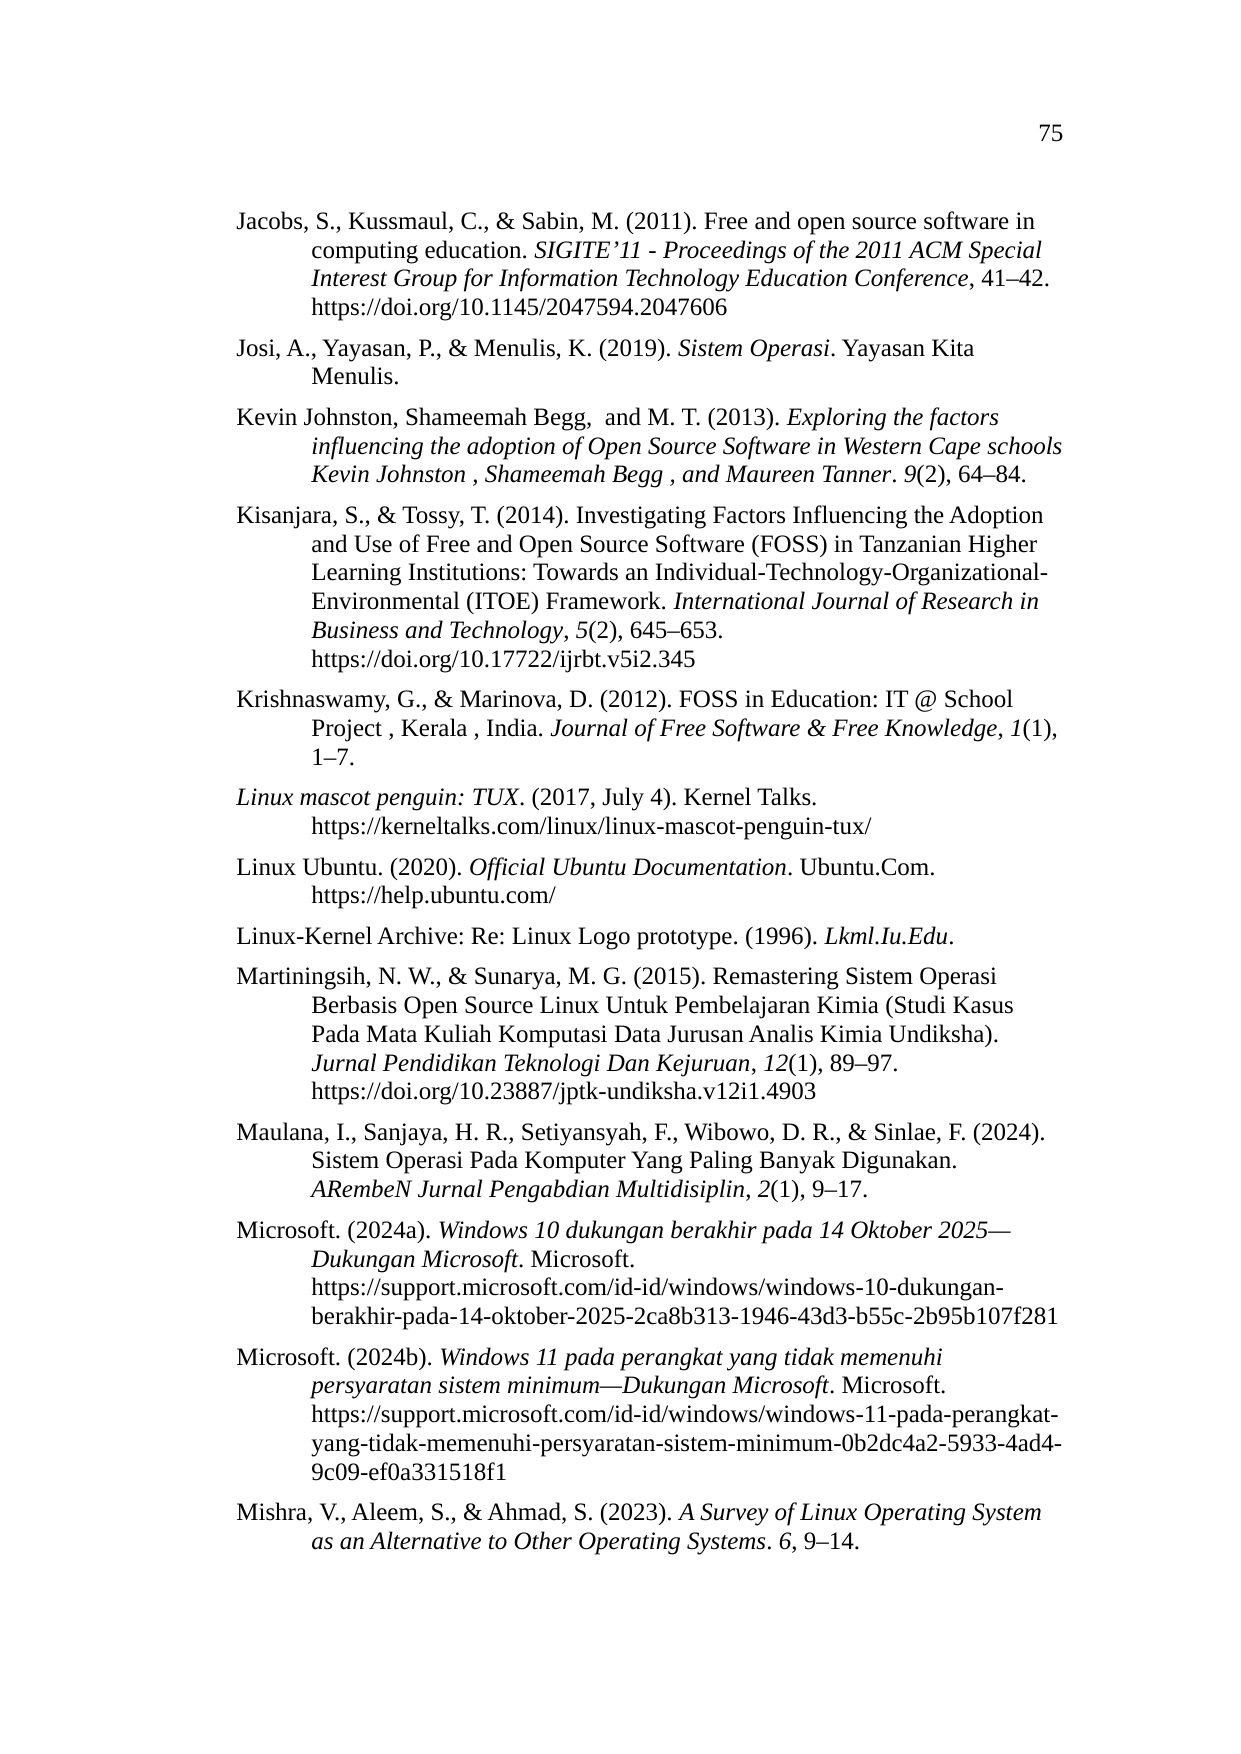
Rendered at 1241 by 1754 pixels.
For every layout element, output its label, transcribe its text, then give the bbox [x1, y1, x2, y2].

text Microsoft. (2024a). Windows 10 dukungan berakhir pada 14 Oktober 2025—Dukungan Microsoft. Microsoft. https://support.microsoft.com/id-id/windows/windows-10-dukungan-berakhir-pada-14-oktober-2025-2ca8b313-1946-43d3-b55c-2b95b107f281 [236, 1215, 1063, 1330]
text Linux mascot penguin: TUX. (2017, July 4). Kernel Talks. https://kerneltalks.com/linux/linux-mascot-penguin-tux/ [236, 782, 1063, 840]
text Kevin Johnston, Shameemah Begg, and M. T. (2013). Exploring the factors influencing the adoption of Open Source Software in Western Cape schools Kevin Johnston , Shameemah Begg , and Maureen Tanner. 9(2), 64–84. [236, 402, 1063, 488]
text Martiningsih, N. W., & Sunarya, M. G. (2015). Remastering Sistem Operasi Berbasis Open Source Linux Untuk Pembelajaran Kimia (Studi Kasus Pada Mata Kuliah Komputasi Data Jurusan Analis Kimia Undiksha). Jurnal Pendidikan Teknologi Dan Kejuruan, 12(1), 89–97. https://doi.org/10.23887/jptk-undiksha.v12i1.4903 [236, 961, 1063, 1105]
text Kisanjara, S., & Tossy, T. (2014). Investigating Factors Influencing the Adoption and Use of Free and Open Source Software (FOSS) in Tanzanian Higher Learning Institutions: Towards an Individual-Technology-Organizational-Environmental (ITOE) Framework. International Journal of Research in Business and Technology, 5(2), 645–653. https://doi.org/10.17722/ijrbt.v5i2.345 [236, 500, 1063, 672]
text Mishra, V., Aleem, S., & Ahmad, S. (2023). A Survey of Linux Operating System as an Alternative to Other Operating Systems. 6, 9–14. [236, 1497, 1063, 1555]
text Krishnaswamy, G., & Marinova, D. (2012). FOSS in Education: IT @ School Project , Kerala , India. Journal of Free Software & Free Knowledge, 1(1), 1–7. [236, 684, 1063, 771]
text Jacobs, S., Kussmaul, C., & Sabin, M. (2011). Free and open source software in computing education. SIGITE’11 - Proceedings of the 2011 ACM Special Interest Group for Information Technology Education Conference, 41–42. https://doi.org/10.1145/2047594.2047606 [236, 206, 1063, 321]
text Josi, A., Yayasan, P., & Menulis, K. (2019). Sistem Operasi. Yayasan Kita Menulis. [236, 333, 1063, 390]
text Microsoft. (2024b). Windows 11 pada perangkat yang tidak memenuhi persyaratan sistem minimum—Dukungan Microsoft. Microsoft. https://support.microsoft.com/id-id/windows/windows-11-pada-perangkat-yang-tidak-memenuhi-persyaratan-sistem-minimum-0b2dc4a2-5933-4ad4-9c09-ef0a331518f1 [236, 1342, 1063, 1485]
text Maulana, I., Sanjaya, H. R., Setiyansyah, F., Wibowo, D. R., & Sinlae, F. (2024). Sistem Operasi Pada Komputer Yang Paling Banyak Digunakan. ARembeN Jurnal Pengabdian Multidisiplin, 2(1), 9–17. [236, 1117, 1063, 1203]
text Linux Ubuntu. (2020). Official Ubuntu Documentation. Ubuntu.Com. https://help.ubuntu.com/ [236, 852, 1063, 909]
text Linux-Kernel Archive: Re: Linux Logo prototype. (1996). Lkml.Iu.Edu. [236, 921, 1063, 949]
